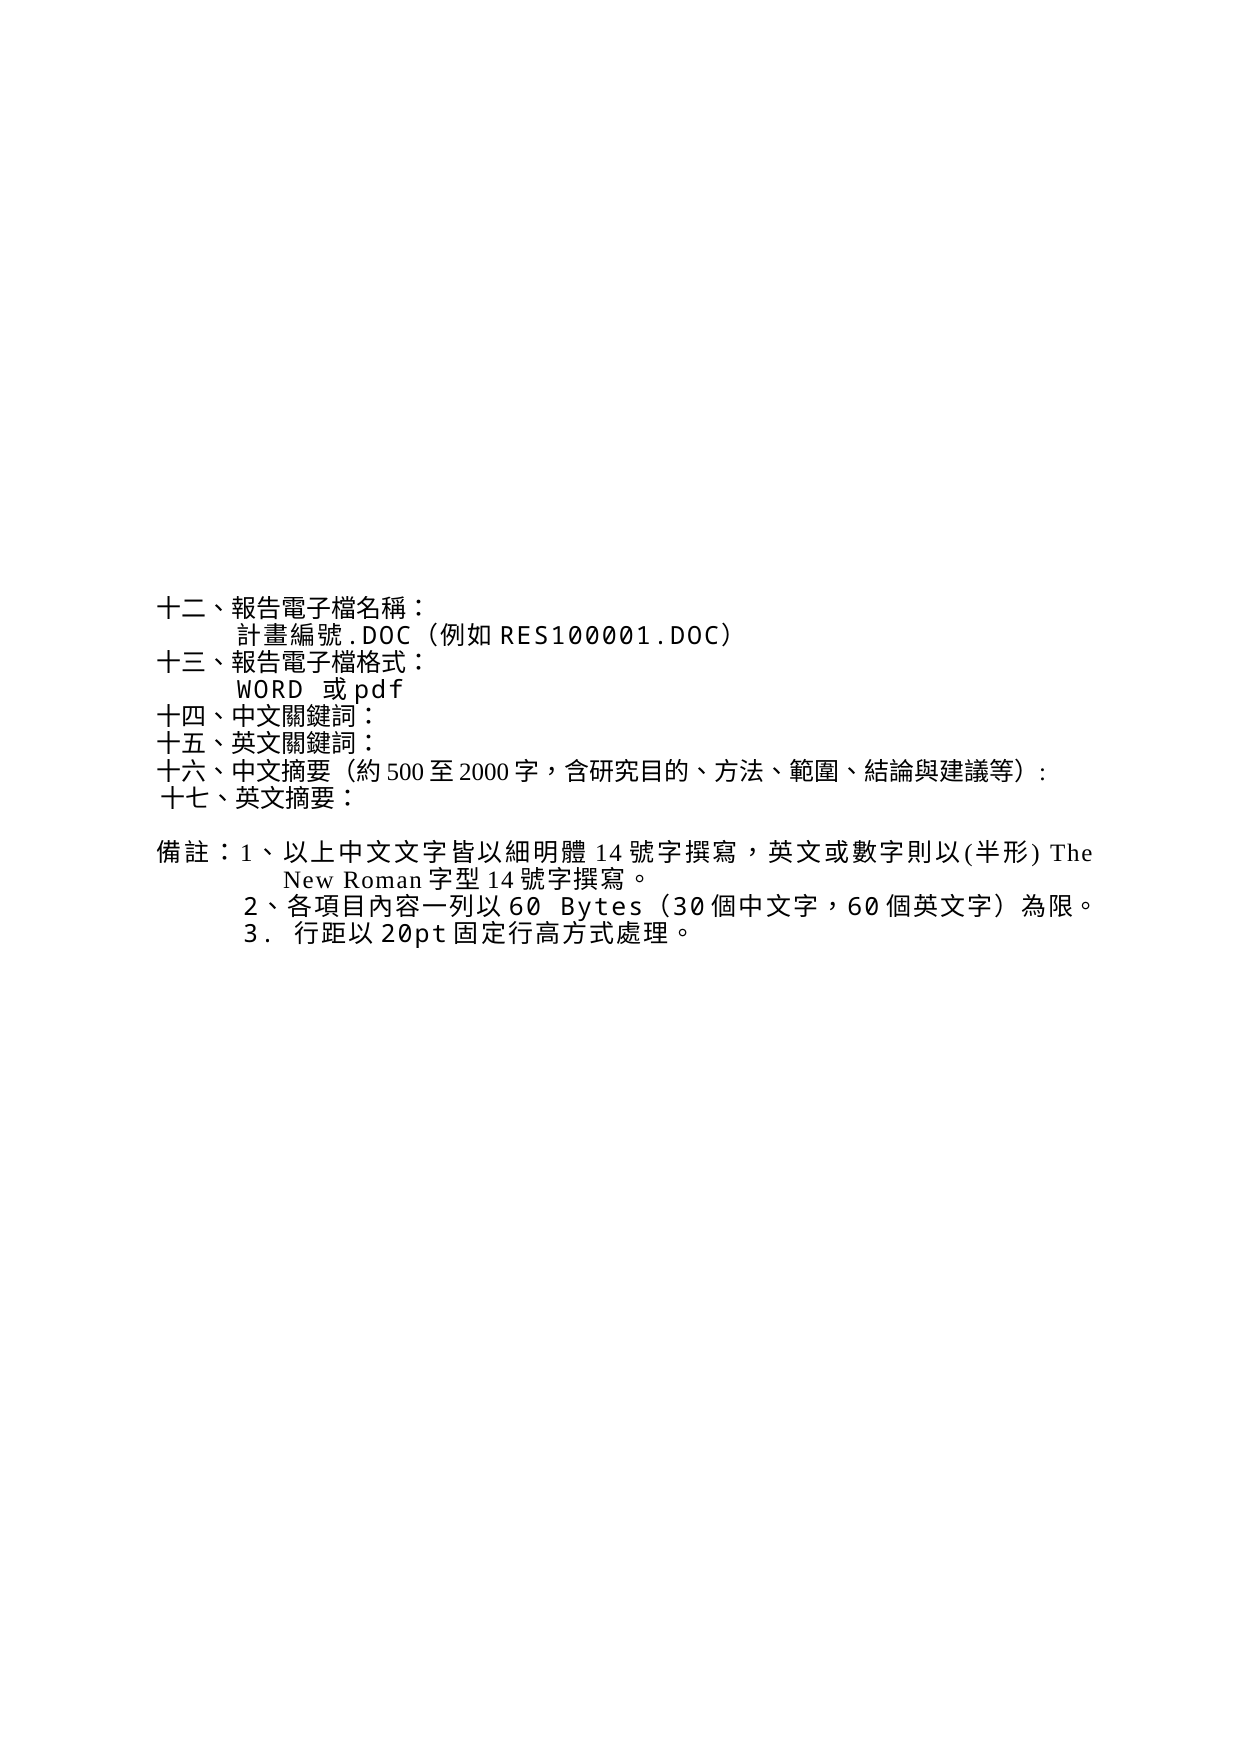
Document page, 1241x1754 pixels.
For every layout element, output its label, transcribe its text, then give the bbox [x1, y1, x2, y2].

text WORD 或pdf [236, 677, 1092, 704]
text 3. 行距以20pt固定行高方式處理。 [243, 921, 1092, 948]
text 十七、英文摘要： [160, 785, 1092, 812]
text 計畫編號.DOC（例如RES100001.DOC） [236, 623, 1092, 650]
text 十二、報告電子檔名稱： [156, 596, 1092, 623]
text 十四、中文關鍵詞： [156, 704, 1092, 731]
text 2、各項目內容一列以60 Bytes（30個中文字，60個英文字）為限。 [243, 894, 1092, 921]
text 十五、英文關鍵詞： [156, 731, 1092, 758]
text 十三、報告電子檔格式： [156, 650, 1092, 677]
text 備註：1、以上中文文字皆以細明體14號字撰寫，英文或數字則以(半形) The New Roman字型14號字撰寫。 [156, 839, 1092, 894]
text 十六、中文摘要（約500至2000字，含研究目的、方法、範圍、結論與建議等）: [156, 758, 1092, 785]
